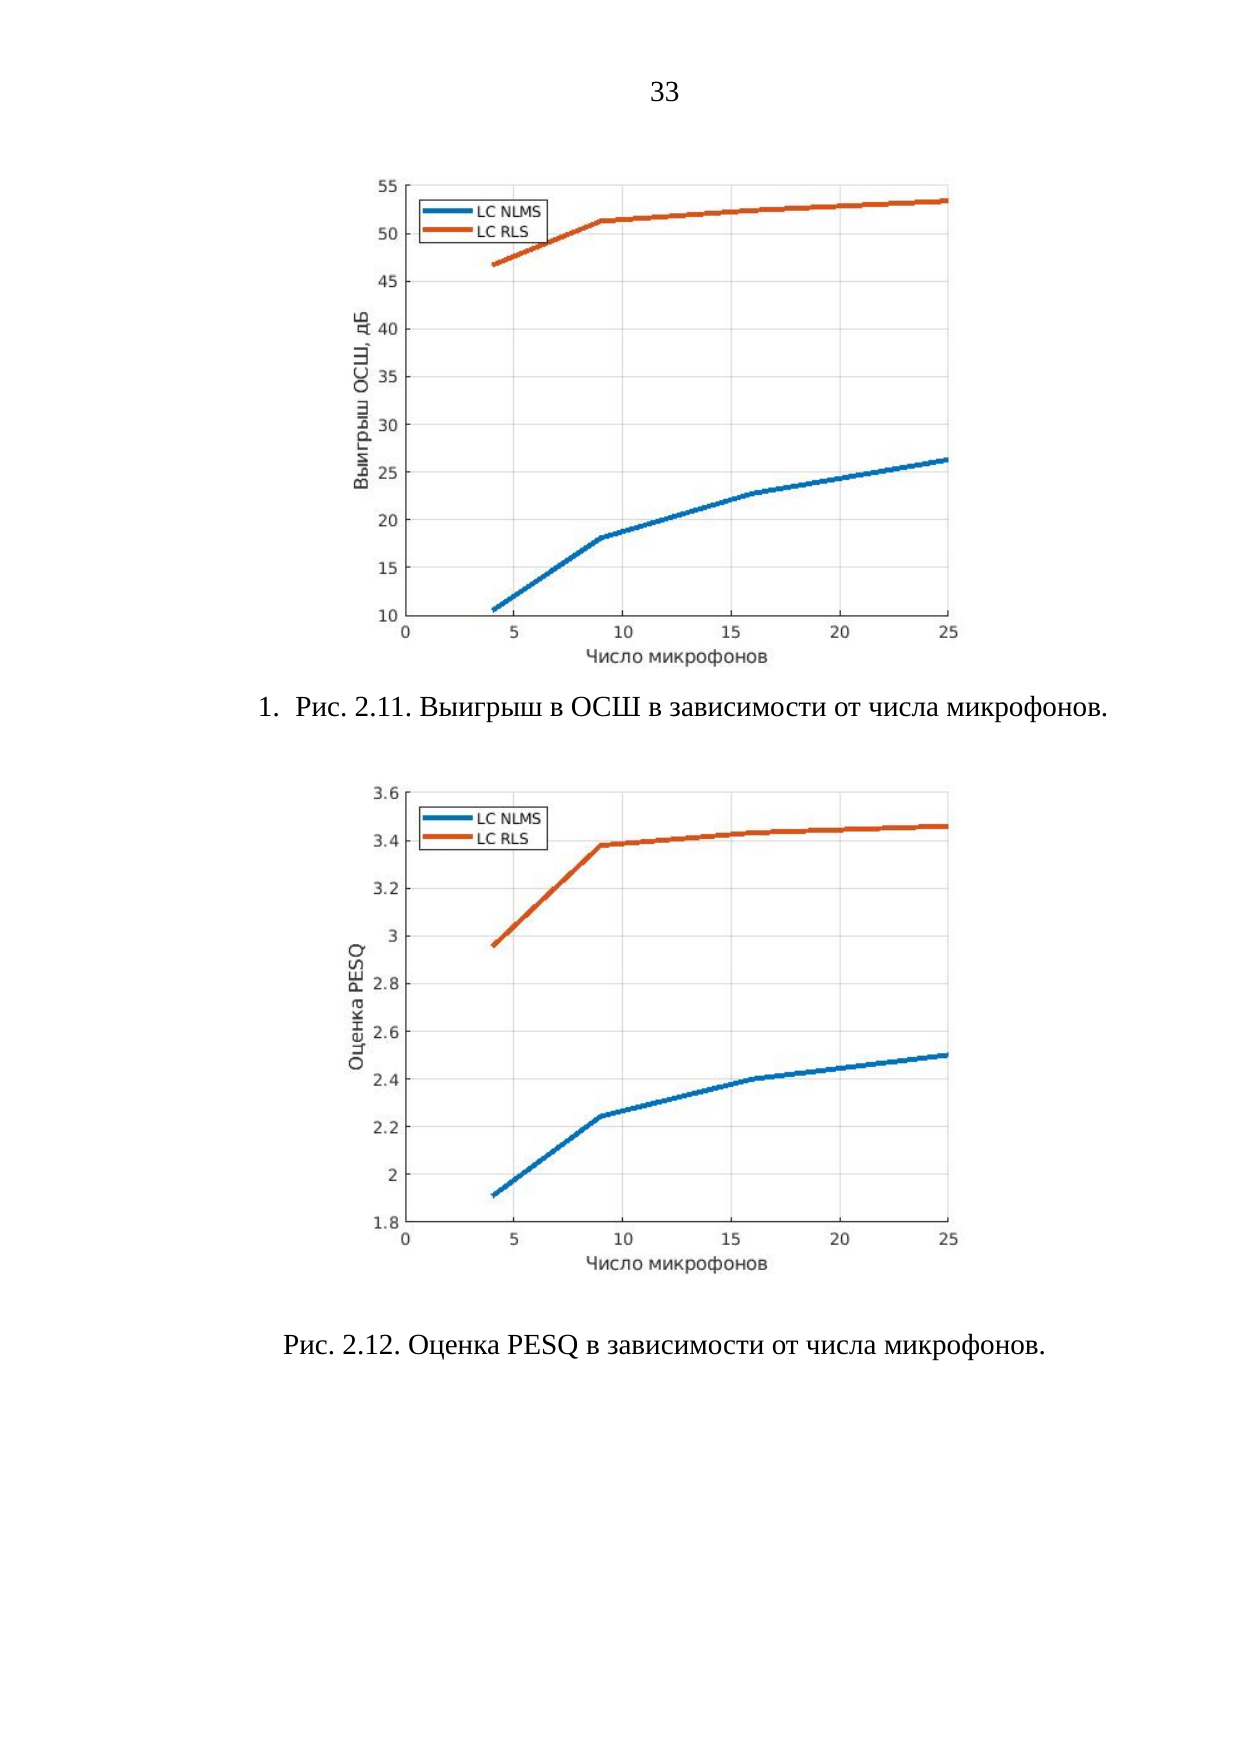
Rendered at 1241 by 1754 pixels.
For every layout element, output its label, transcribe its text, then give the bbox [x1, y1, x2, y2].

text Рис. 2.12. Оценка PESQ в зависимости от числа микрофонов. [177, 1280, 1152, 1361]
list Рис. 2.11. Выигрыш в ОСШ в зависимости от числа микрофонов. [215, 673, 1152, 723]
picture [314, 147, 1015, 673]
picture [314, 754, 1015, 1280]
